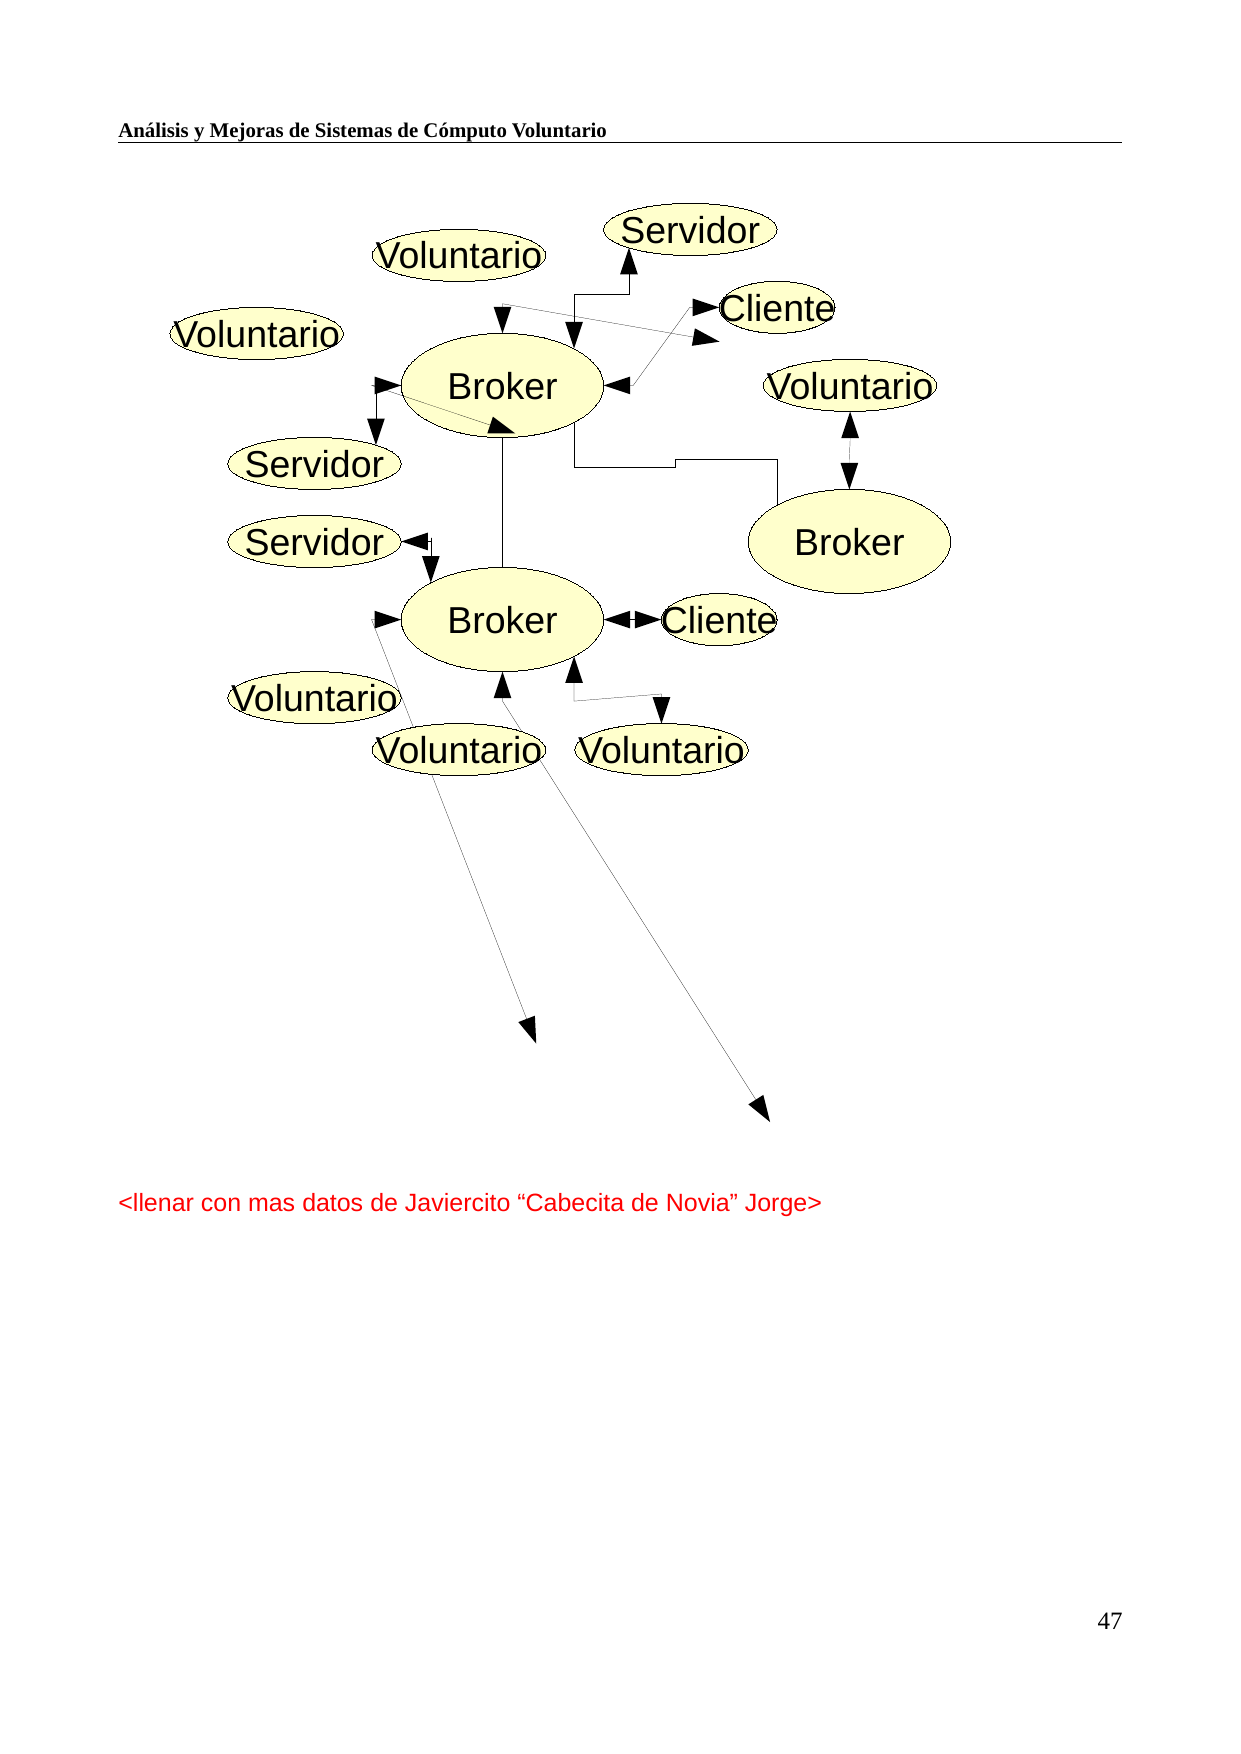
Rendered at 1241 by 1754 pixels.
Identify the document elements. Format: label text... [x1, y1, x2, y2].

text <llenar con mas datos de Javiercito “Cabecita de Novia” Jorge> [118, 1188, 1122, 1217]
